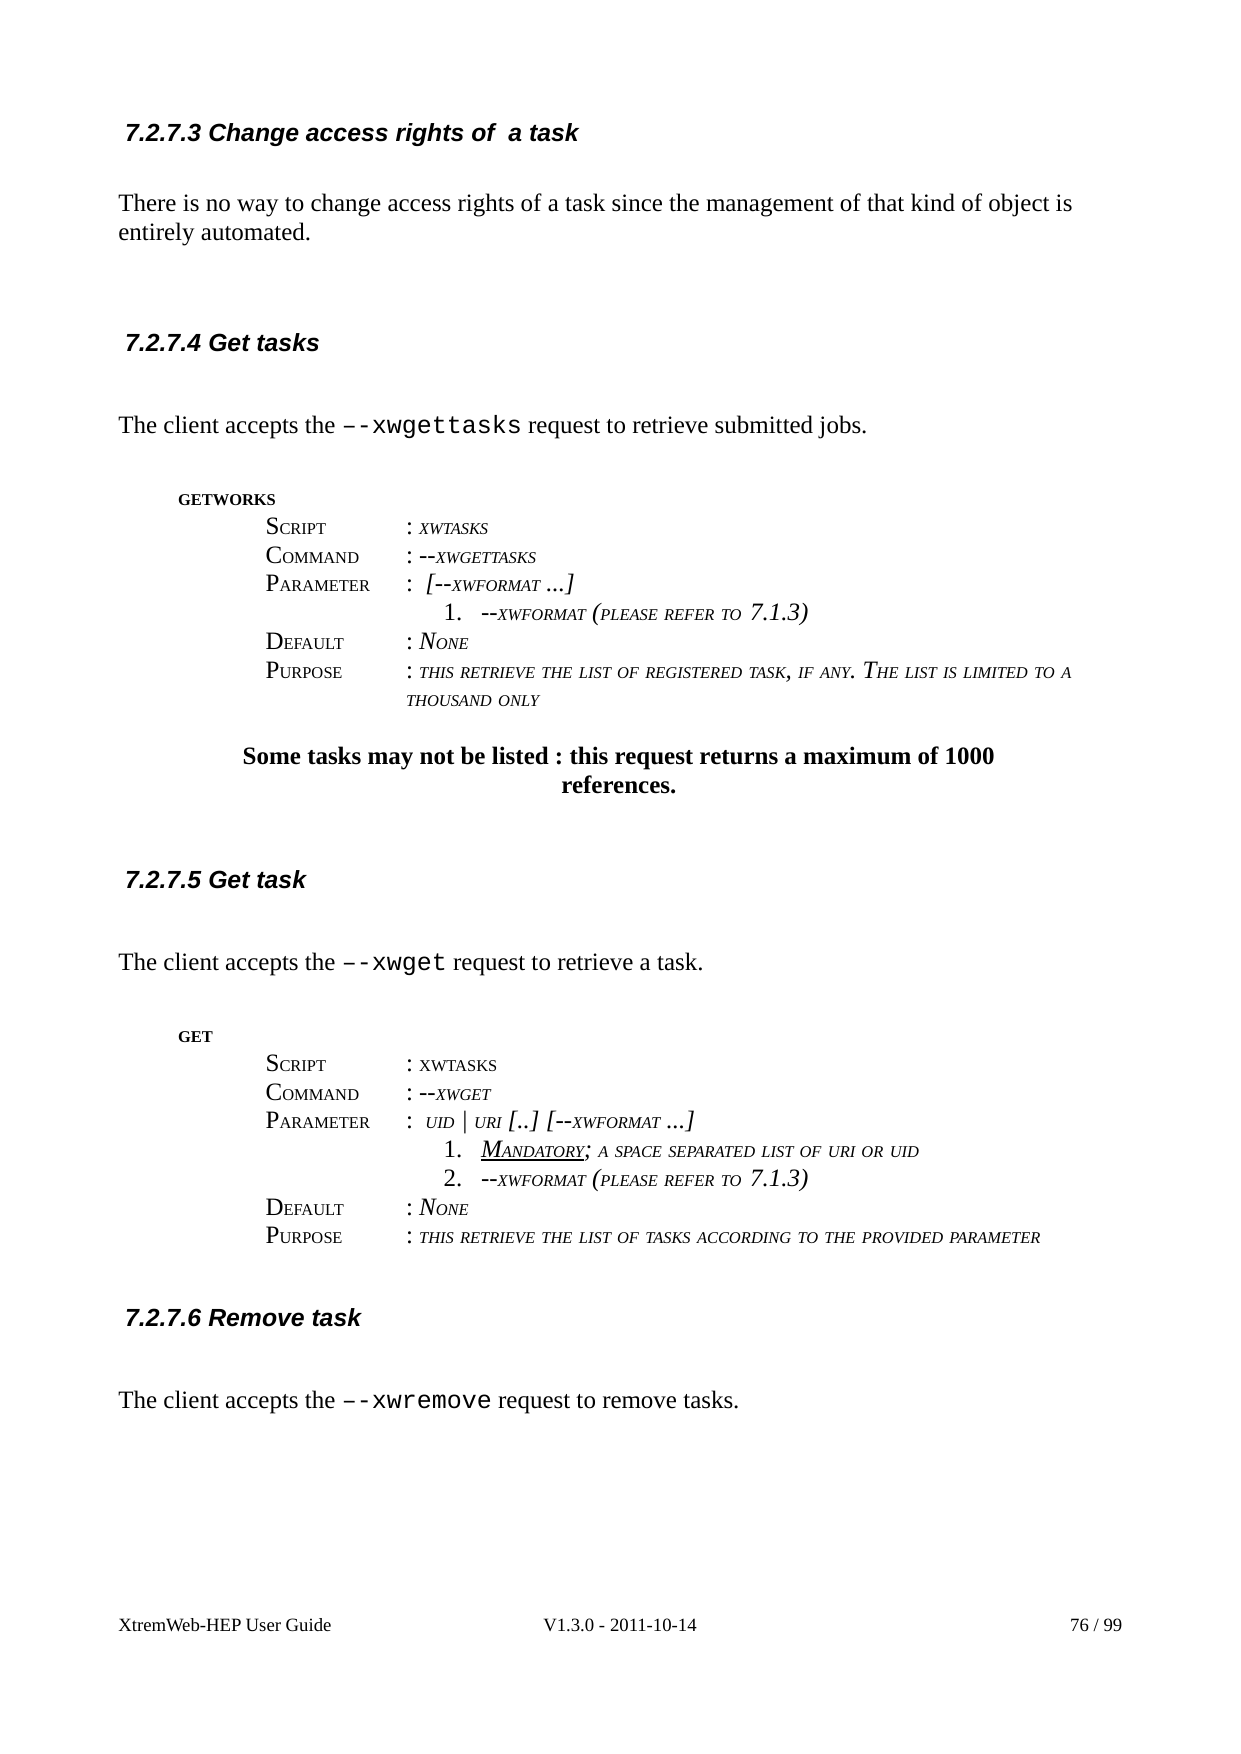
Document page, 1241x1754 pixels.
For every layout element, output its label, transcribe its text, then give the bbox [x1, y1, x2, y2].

text Default : None [265, 626, 1122, 655]
text Some tasks may not be listed : this request returns a maximum of 1000 references. [233, 741, 1004, 798]
list Mandatory; a space separated list of uri or uid [443, 1134, 1122, 1163]
text Command : --xwgettasks [265, 540, 1122, 568]
text The client accepts the –-xwremove request to remove tasks. [118, 1385, 1122, 1416]
text Purpose : this retrieve the list of registered task, if any. The list is limited to a thousand only [265, 655, 1122, 712]
text Parameter : uid | uri [..] [--xwformat ...] [265, 1105, 1122, 1134]
text The client accepts the –-xwget request to retrieve a task. [118, 947, 1122, 978]
text Command : --xwget [265, 1077, 1122, 1105]
text The client accepts the –-xwgettasks request to retrieve submitted jobs. [118, 410, 1122, 441]
list --xwformat (please refer to 7.1.3) [443, 597, 1122, 626]
text Script : xwtasks [265, 511, 1122, 540]
subtitle Change access rights of a task [118, 118, 1122, 147]
text Purpose : this retrieve the list of tasks according to the provided parameter [265, 1220, 1122, 1249]
text Script : xwtasks [265, 1048, 1122, 1077]
list --xwformat (please refer to 7.1.3) [443, 1163, 1122, 1192]
text get [178, 1019, 1122, 1048]
text There is no way to change access rights of a task since the management of that kind of object is entirely automated. [118, 188, 1122, 245]
subtitle Get tasks [118, 328, 1122, 356]
text getworks [178, 482, 1122, 511]
subtitle Get task [118, 865, 1122, 893]
text Default : None [265, 1192, 1122, 1220]
text Parameter : [--xwformat ...] [265, 568, 1122, 597]
subtitle Remove task [118, 1303, 1122, 1331]
